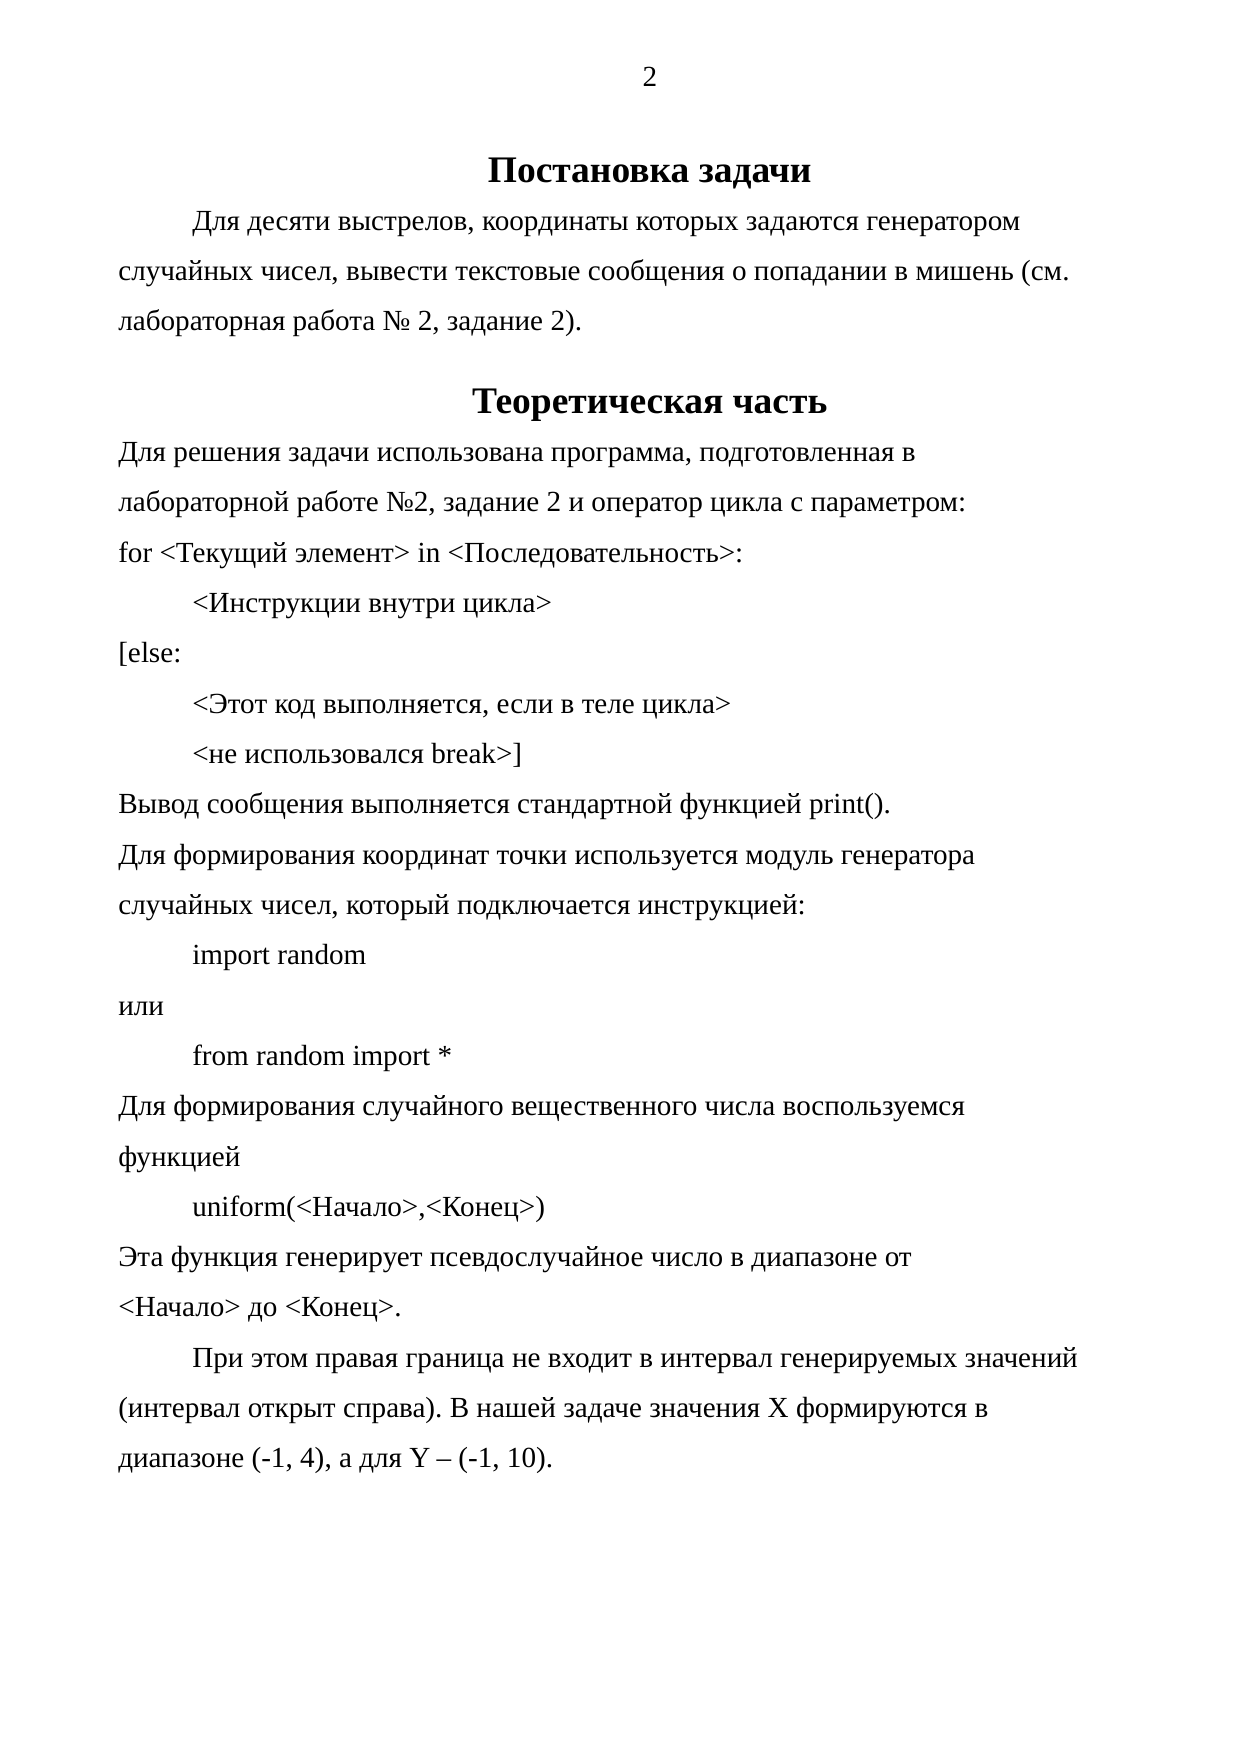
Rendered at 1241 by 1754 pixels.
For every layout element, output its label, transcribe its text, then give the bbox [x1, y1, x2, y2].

text [else: [118, 636, 1181, 669]
text <Инструкции внутри цикла> [118, 585, 1181, 619]
text (интервал открыт справа). В нашей задаче значения X формируются в [118, 1390, 1181, 1424]
text случайных чисел, который подключается инструкцией: [118, 887, 1181, 921]
text <Этот код выполняется, если в теле цикла> [118, 686, 1181, 719]
text лабораторной работе №2, задание 2 и оператор цикла с параметром: [118, 484, 1181, 518]
text случайных чисел, вывести текстовые сообщения о попадании в мишень (см. [118, 253, 1181, 287]
text Для формирования случайного вещественного числа воспользуемся [118, 1088, 1181, 1122]
text for <Текущий элемент> in <Последовательность>: [118, 535, 1181, 568]
text Для формирования координат точки используется модуль генератора [118, 837, 1181, 870]
subtitle Теоретическая часть [118, 379, 1181, 422]
text диапазоне (-1, 4), а для Y – (-1, 10). [118, 1441, 1181, 1474]
text Эта функция генерирует псевдослучайное число в диапазоне от [118, 1239, 1181, 1273]
text или [118, 988, 1181, 1021]
text import random [118, 937, 1181, 971]
text <не использовался break>] [118, 736, 1181, 770]
text лабораторная работа № 2, задание 2). [118, 303, 1181, 337]
text from random import * [118, 1038, 1181, 1072]
text Для решения задачи использована программа, подготовленная в [118, 434, 1181, 468]
subtitle Постановка задачи [118, 147, 1181, 190]
text <Начало> до <Конец>. [118, 1289, 1181, 1323]
text функцией [118, 1139, 1181, 1172]
text Вывод сообщения выполняется стандартной функцией print(). [118, 786, 1181, 820]
text uniform(<Начало>,<Конец>) [118, 1189, 1181, 1222]
text Для десяти выстрелов, координаты которых задаются генератором [118, 203, 1181, 236]
text При этом правая граница не входит в интервал генерируемых значений [118, 1340, 1181, 1373]
